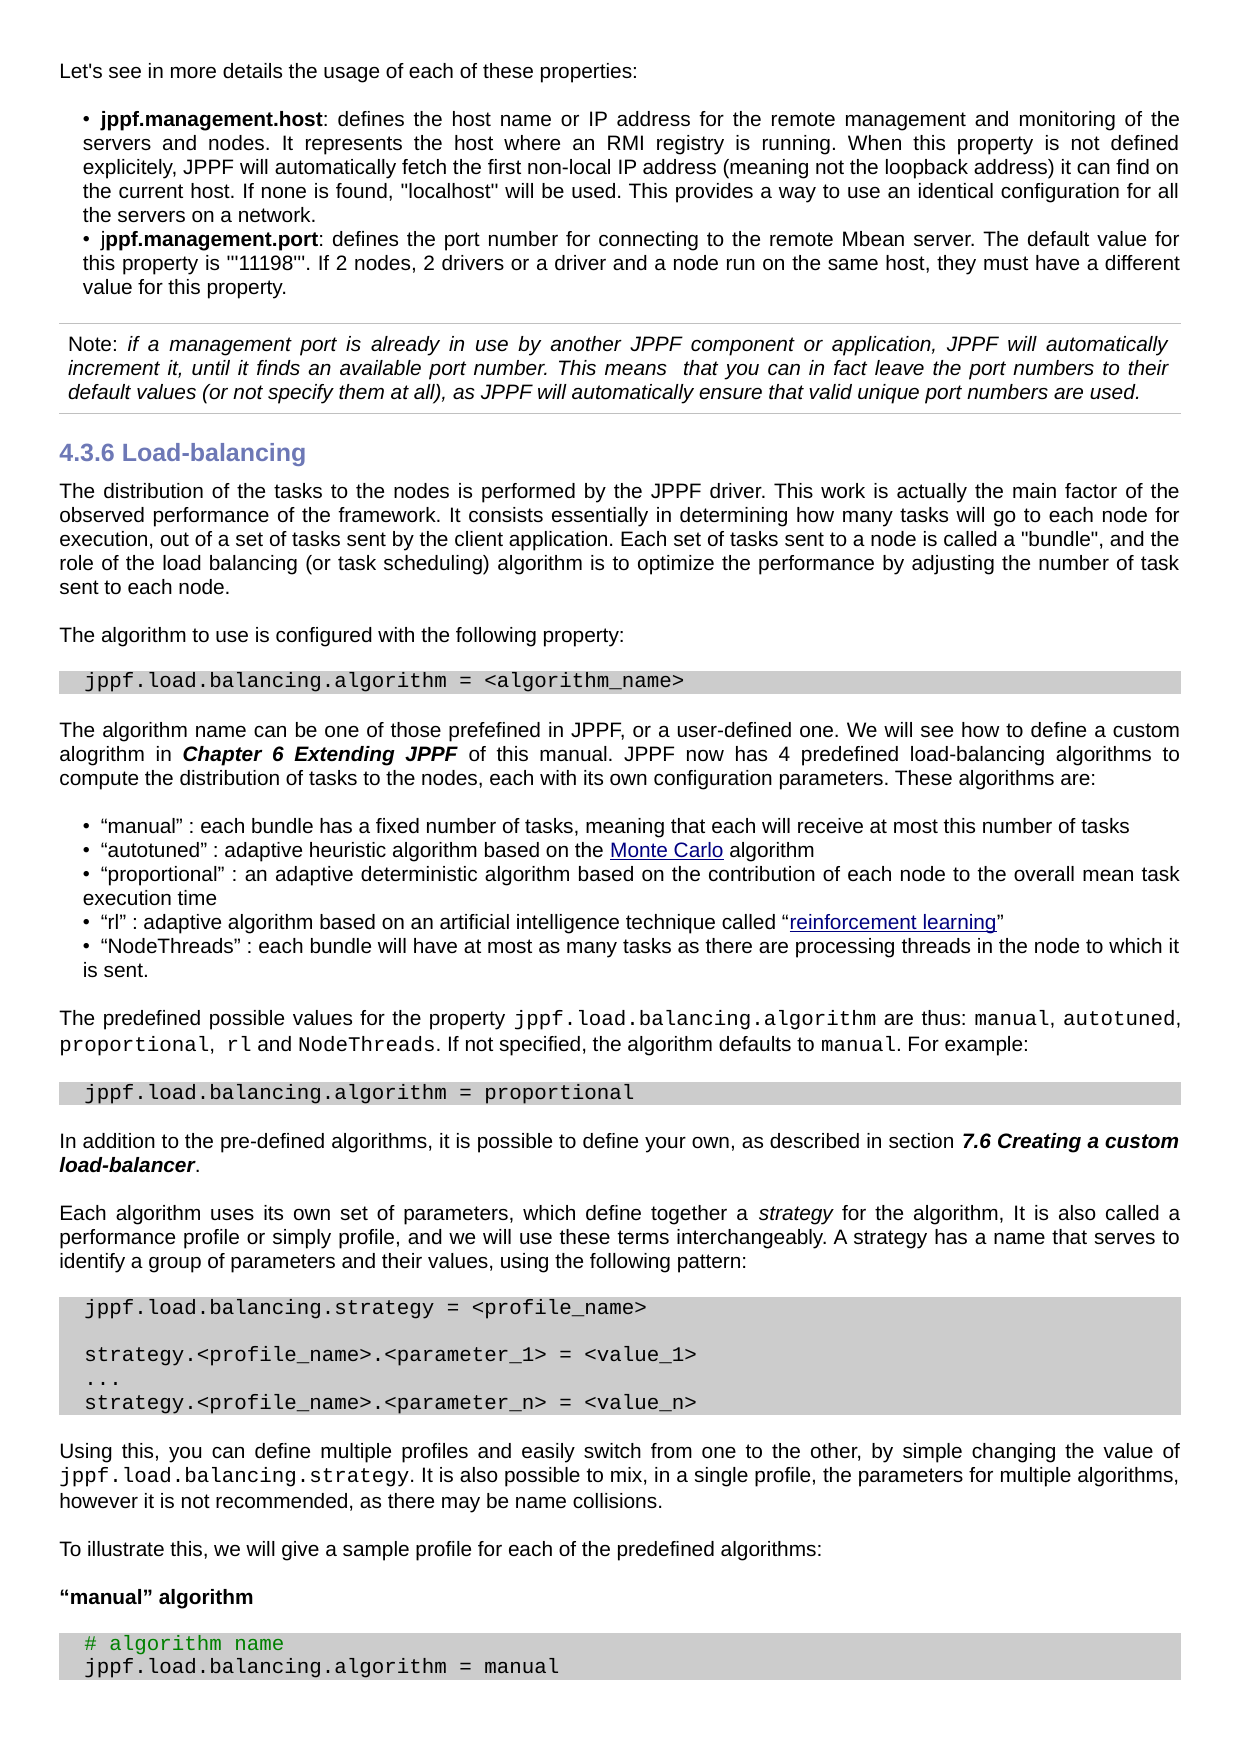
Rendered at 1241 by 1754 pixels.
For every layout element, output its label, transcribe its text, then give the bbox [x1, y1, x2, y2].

text The algorithm to use is configured with the following property: [59, 623, 1181, 647]
text jppf.load.balancing.algorithm = proportional [59, 1082, 1181, 1105]
text strategy.<profile_name>.<parameter_1> = <value_1> [59, 1344, 1181, 1368]
text The distribution of the tasks to the nodes is performed by the JPPF driver. This work is actually the main factor of the observed performance of the framework. It consists essentially in determining how many tasks will go to each node for execution, out of a set of tasks sent by the client application. Each set of tasks sent to a node is called a "bundle", and the role of the load balancing (or task scheduling) algorithm is to optimize the performance by adjusting the number of task sent to each node. [59, 479, 1181, 599]
text The predefined possible values for the property jppf.load.balancing.algorithm are thus: manual, autotuned, proportional, rl and NodeThreads. If not specified, the algorithm defaults to manual. For example: [59, 1006, 1181, 1058]
list “NodeThreads” : each bundle will have at most as many tasks as there are processing threads in the node to which it is sent. [83, 934, 1181, 982]
text # algorithm name jppf.load.balancing.algorithm = manual [59, 1633, 1181, 1680]
list “autotuned” : adaptive heuristic algorithm based on the Monte Carlo algorithm [83, 838, 1181, 862]
list jppf.management.host: defines the host name or IP address for the remote management and monitoring of the servers and nodes. It represents the host where an RMI registry is running. When this property is not defined explicitely, JPPF will automatically fetch the first non-local IP address (meaning not the loopback address) it can find on the current host. If none is found, ''localhost'' will be used. This provides a way to use an identical configuration for all the servers on a network. [83, 107, 1181, 227]
list “rl” : adaptive algorithm based on an artificial intelligence technique called “reinforcement learning” [83, 910, 1181, 934]
text Each algorithm uses its own set of parameters, which define together a strategy for the algorithm, It is also called a performance profile or simply profile, and we will use these terms interchangeably. A strategy has a name that serves to identify a group of parameters and their values, using the following pattern: [59, 1201, 1181, 1273]
text “manual” algorithm [59, 1585, 1181, 1609]
text Note: if a management port is already in use by another JPPF component or application, JPPF will automatically increment it, until it finds an available port number. This means that you can in fact leave the port numbers to their default values (or not specify them at all), as JPPF will automatically ensure that valid unique port numbers are used. [59, 324, 1181, 413]
list jppf.management.port: defines the port number for connecting to the remote Mbean server. The default value for this property is '''11198'''. If 2 nodes, 2 drivers or a driver and a node run on the same host, they must have a different value for this property. [83, 227, 1181, 299]
text In addition to the pre-defined algorithms, it is possible to define your own, as described in section 7.6 Creating a custom load-balancer. [59, 1129, 1181, 1177]
text jppf.load.balancing.algorithm = <algorithm_name> [59, 671, 1181, 694]
text Let's see in more details the usage of each of these properties: [59, 59, 1181, 83]
text strategy.<profile_name>.<parameter_n> = <value_n> [59, 1392, 1181, 1415]
list “proportional” : an adaptive deterministic algorithm based on the contribution of each node to the overall mean task execution time [83, 862, 1181, 910]
text The algorithm name can be one of those prefefined in JPPF, or a user-defined one. We will see how to define a custom alogrithm in Chapter 6 Extending JPPF of this manual. JPPF now has 4 predefined load-balancing algorithms to compute the distribution of tasks to the nodes, each with its own configuration parameters. These algorithms are: [59, 718, 1181, 790]
text Using this, you can define multiple profiles and easily switch from one to the other, by simple changing the value of jppf.load.balancing.strategy. It is also possible to mix, in a single profile, the parameters for multiple algorithms, however it is not recommended, as there may be name collisions. [59, 1439, 1181, 1513]
text To illustrate this, we will give a sample profile for each of the predefined algorithms: [59, 1537, 1181, 1561]
text jppf.load.balancing.strategy = <profile_name> [59, 1297, 1181, 1321]
list “manual” : each bundle has a fixed number of tasks, meaning that each will receive at most this number of tasks [83, 814, 1181, 838]
subtitle Load-balancing [59, 438, 1181, 466]
text ... [59, 1368, 1181, 1392]
